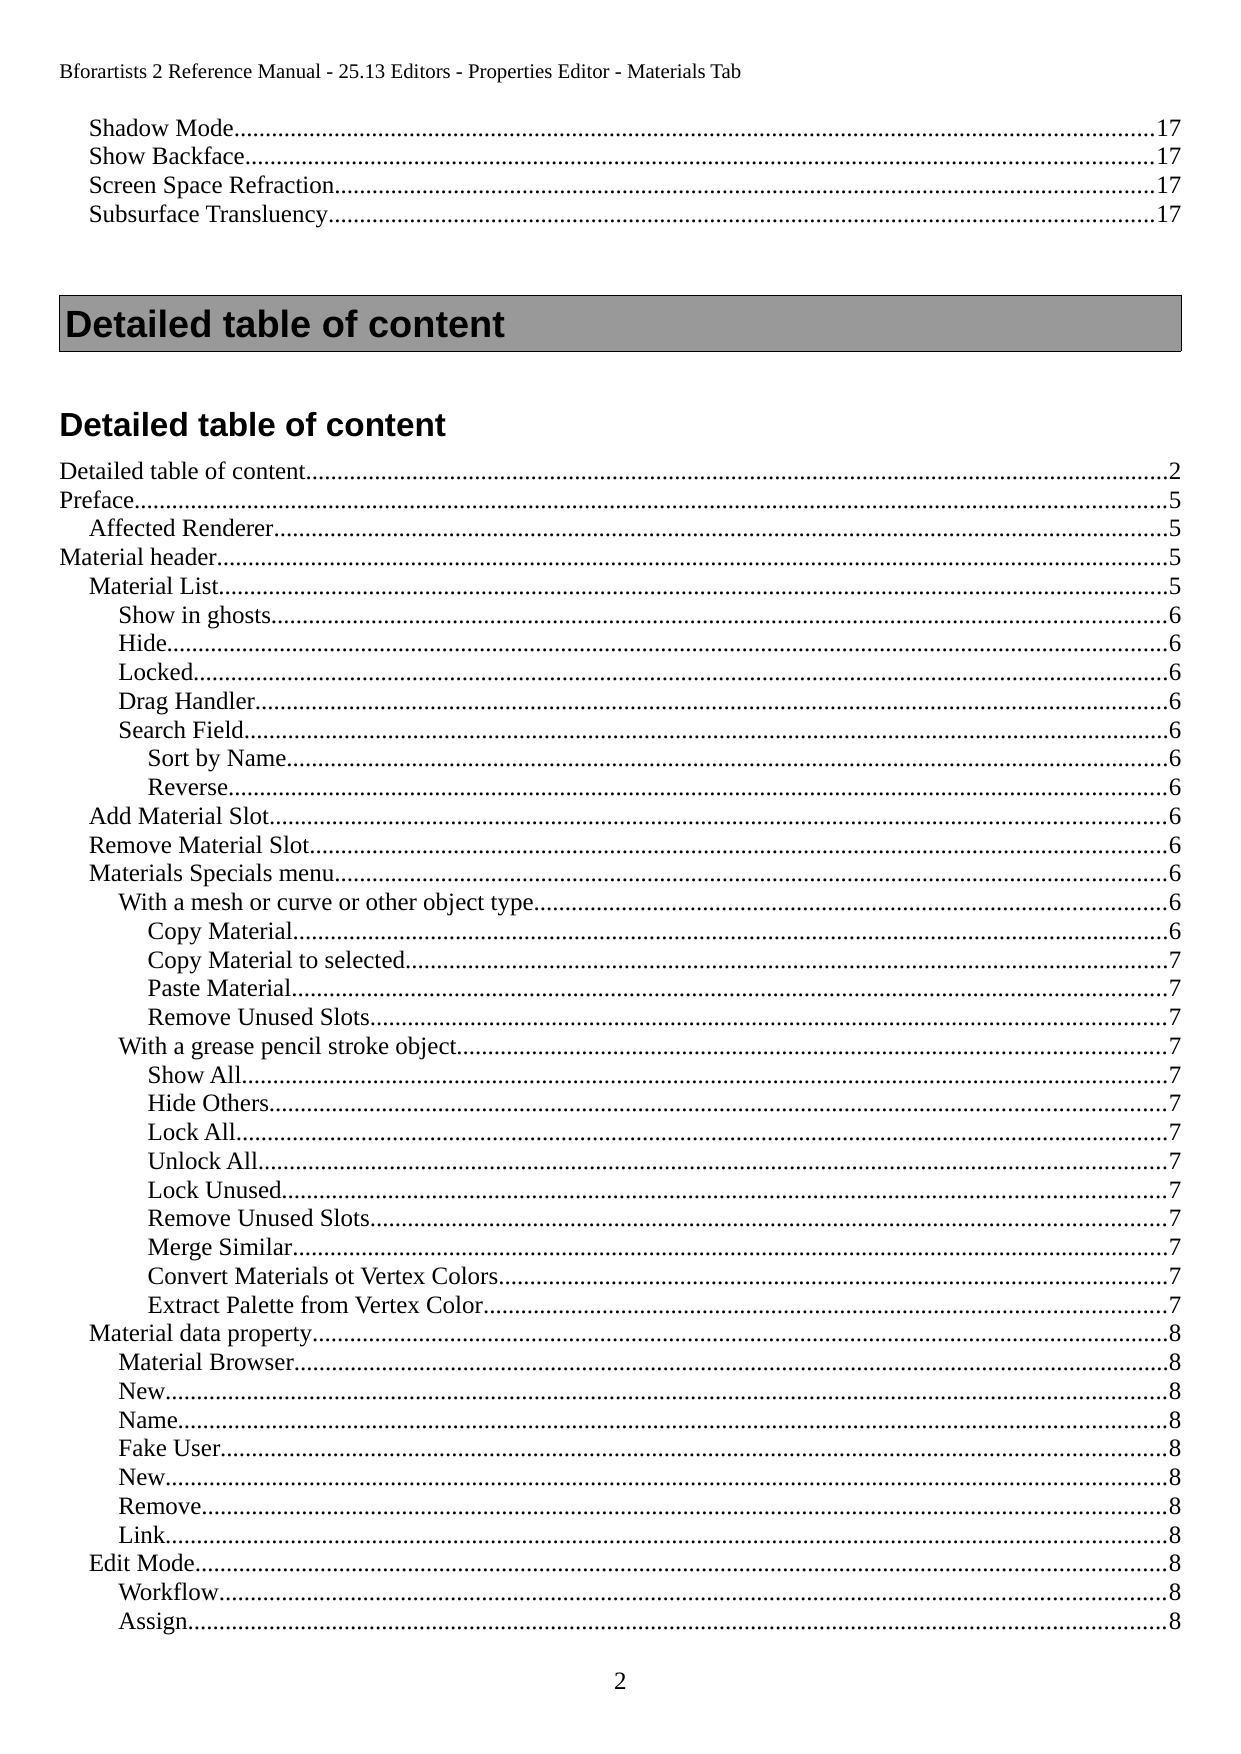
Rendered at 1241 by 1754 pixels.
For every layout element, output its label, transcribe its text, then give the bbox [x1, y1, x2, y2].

text Show Backface 17 [88, 141, 1181, 170]
text Unlock All 7 [147, 1146, 1181, 1175]
text Merge Similar 7 [147, 1232, 1181, 1261]
text Remove Unused Slots 7 [147, 1203, 1181, 1232]
text New 8 [118, 1462, 1181, 1491]
text Lock All 7 [147, 1117, 1181, 1146]
text Copy Material to selected 7 [147, 945, 1181, 973]
text Fake User 8 [118, 1433, 1181, 1462]
text Materials Specials menu 6 [88, 858, 1181, 887]
text Affected Renderer 5 [88, 513, 1181, 542]
text Name 8 [118, 1405, 1181, 1433]
text Remove 8 [118, 1491, 1181, 1520]
text Paste Material 7 [147, 973, 1181, 1002]
text Subsurface Transluency 17 [88, 199, 1181, 228]
text Convert Materials ot Vertex Colors 7 [147, 1261, 1181, 1290]
text Preface 5 [59, 485, 1181, 513]
text Show in ghosts 6 [118, 600, 1181, 628]
text Detailed table of content 2 [59, 456, 1181, 485]
text Edit Mode 8 [88, 1548, 1181, 1577]
subtitle Detailed table of content [59, 405, 1181, 443]
text Add Material Slot 6 [88, 801, 1181, 830]
text Locked 6 [118, 657, 1181, 686]
text Material header 5 [59, 542, 1181, 571]
text Link 8 [118, 1520, 1181, 1548]
text Remove Material Slot 6 [88, 830, 1181, 858]
text Lock Unused 7 [147, 1175, 1181, 1203]
text Hide Others 7 [147, 1088, 1181, 1117]
text Reverse 6 [147, 772, 1181, 801]
text Extract Palette from Vertex Color 7 [147, 1290, 1181, 1318]
text Material data property 8 [88, 1318, 1181, 1347]
text Show All 7 [147, 1060, 1181, 1088]
text Assign 8 [118, 1606, 1181, 1635]
text Hide 6 [118, 628, 1181, 657]
text Sort by Name 6 [147, 743, 1181, 772]
text Screen Space Refraction 17 [88, 170, 1181, 199]
text Shadow Mode 17 [88, 113, 1181, 141]
text Copy Material 6 [147, 916, 1181, 945]
text Search Field 6 [118, 715, 1181, 743]
text Workflow 8 [118, 1577, 1181, 1606]
text Material List 5 [88, 571, 1181, 600]
text New 8 [118, 1376, 1181, 1405]
text Remove Unused Slots 7 [147, 1002, 1181, 1031]
text With a mesh or curve or other object type 6 [118, 887, 1181, 916]
table_header Detailed table of content [60, 296, 1181, 351]
text Material Browser 8 [118, 1347, 1181, 1376]
text Drag Handler 6 [118, 686, 1181, 715]
text With a grease pencil stroke object 7 [118, 1031, 1181, 1060]
